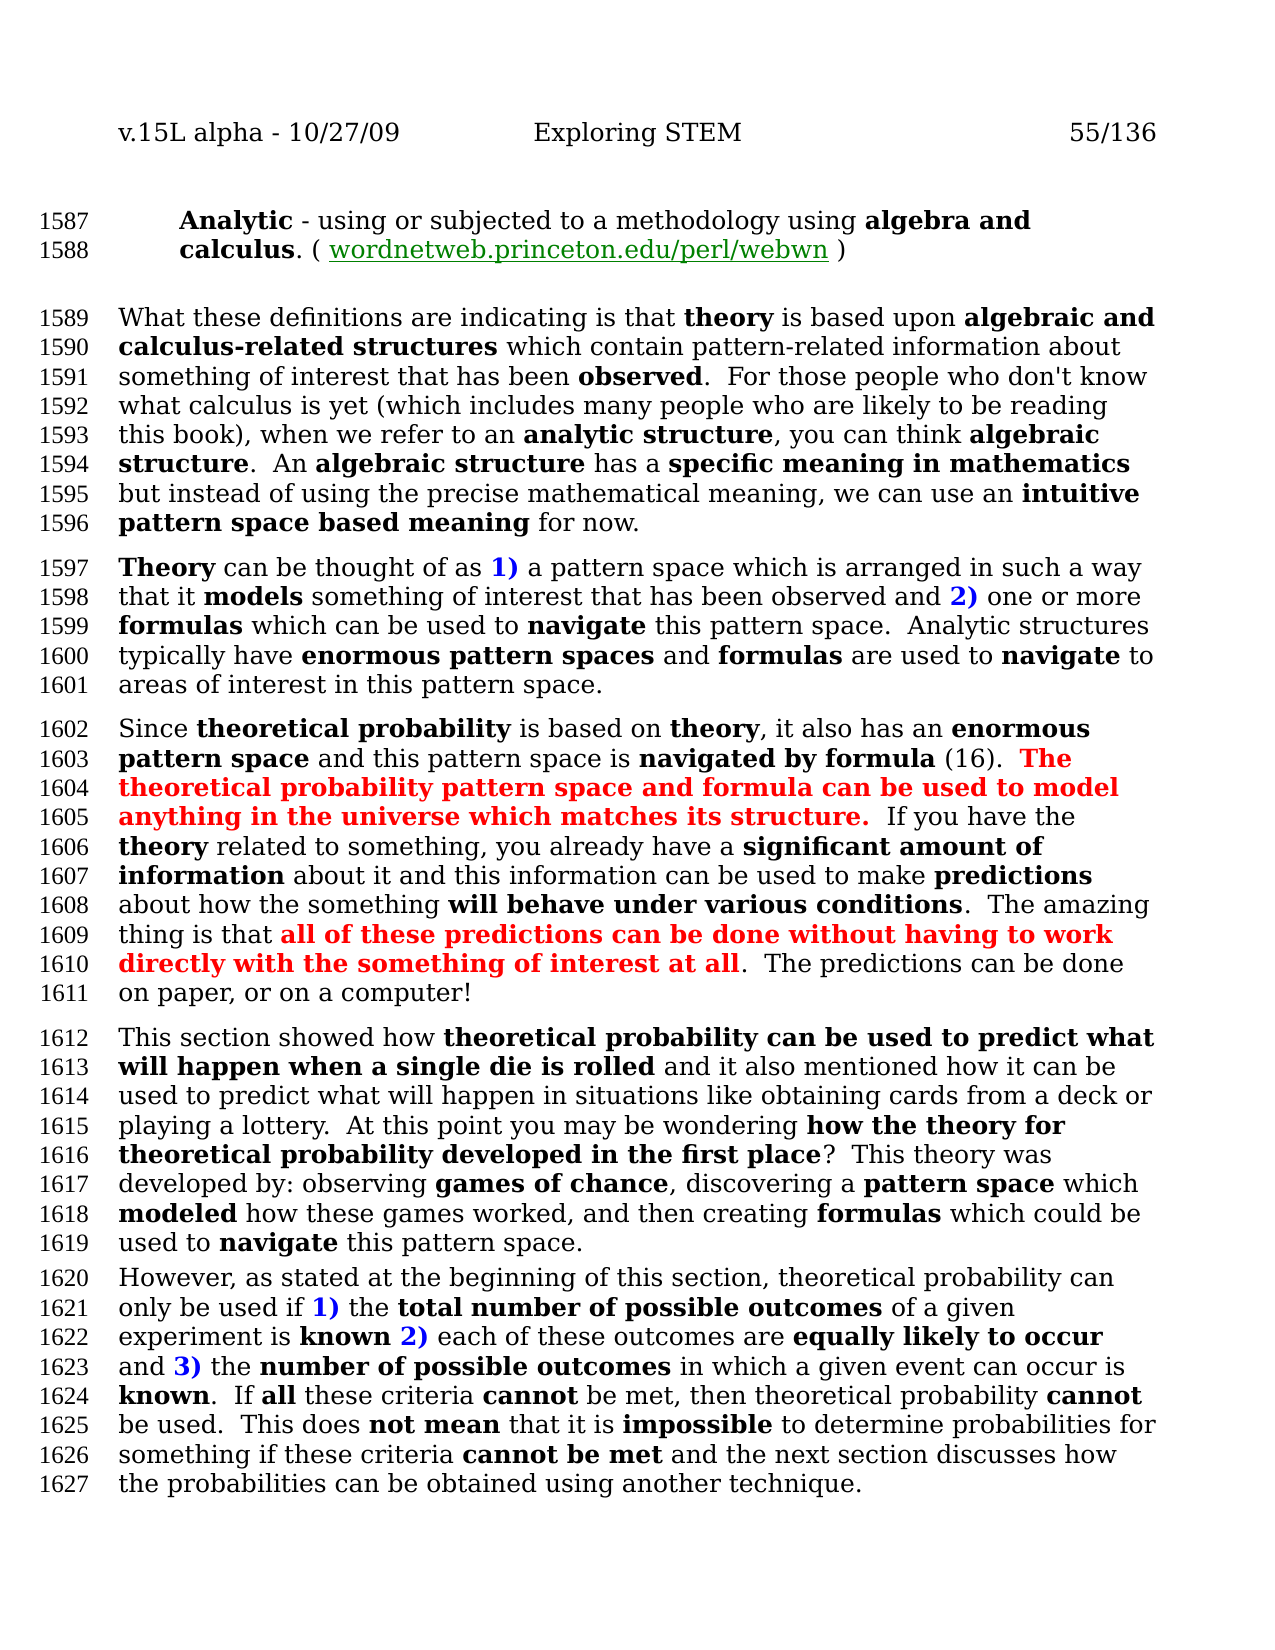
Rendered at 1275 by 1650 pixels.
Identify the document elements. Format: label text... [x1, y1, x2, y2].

text However, as stated at the beginning of this section, theoretical probability can only be used if 1) the total number of possible outcomes of a given experiment is known 2) each of these outcomes are equally likely to occur and 3) the number of possible outcomes in which a given event can occur is known. If all these criteria cannot be met, then theoretical probability cannot be used. This does not mean that it is impossible to determine probabilities for something if these criteria cannot be met and the next section discusses how the probabilities can be obtained using another technique. [118, 1264, 1157, 1498]
text What these definitions are indicating is that theory is based upon algebraic and calculus-related structures which contain pattern-related information about something of interest that has been observed. For those people who don't know what calculus is yet (which includes many people who are likely to be reading this book), when we refer to an analytic structure, you can think algebraic structure. An algebraic structure has a specific meaning in mathematics but instead of using the precise mathematical meaning, we can use an intuitive pattern space based meaning for now. [118, 303, 1157, 538]
text This section showed how theoretical probability can be used to predict what will happen when a single die is rolled and it also mentioned how it can be used to predict what will happen in situations like obtaining cards from a deck or playing a lottery. At this point you may be wondering how the theory for theoretical probability developed in the first place? This theory was developed by: observing games of chance, discovering a pattern space which modeled how these games worked, and then creating formulas which could be used to navigate this pattern space. [118, 1023, 1157, 1258]
text Analytic - using or subjected to a methodology using algebra and calculus. ( wordnetweb.princeton.edu/perl/webwn ) [179, 206, 1157, 265]
text Since theoretical probability is based on theory, it also has an enormous pattern space and this pattern space is navigated by formula (16). The theoretical probability pattern space and formula can be used to model anything in the universe which matches its structure. If you have the theory related to something, you already have a significant amount of information about it and this information can be used to make predictions about how the something will behave under various conditions. The amazing thing is that all of these predictions can be done without having to work directly with the something of interest at all. The predictions can be done on paper, or on a computer! [118, 714, 1157, 1008]
text Theory can be thought of as 1) a pattern space which is arranged in such a way that it models something of interest that has been observed and 2) one or more formulas which can be used to navigate this pattern space. Analytic structures typically have enormous pattern spaces and formulas are used to navigate to areas of interest in this pattern space. [118, 553, 1157, 699]
